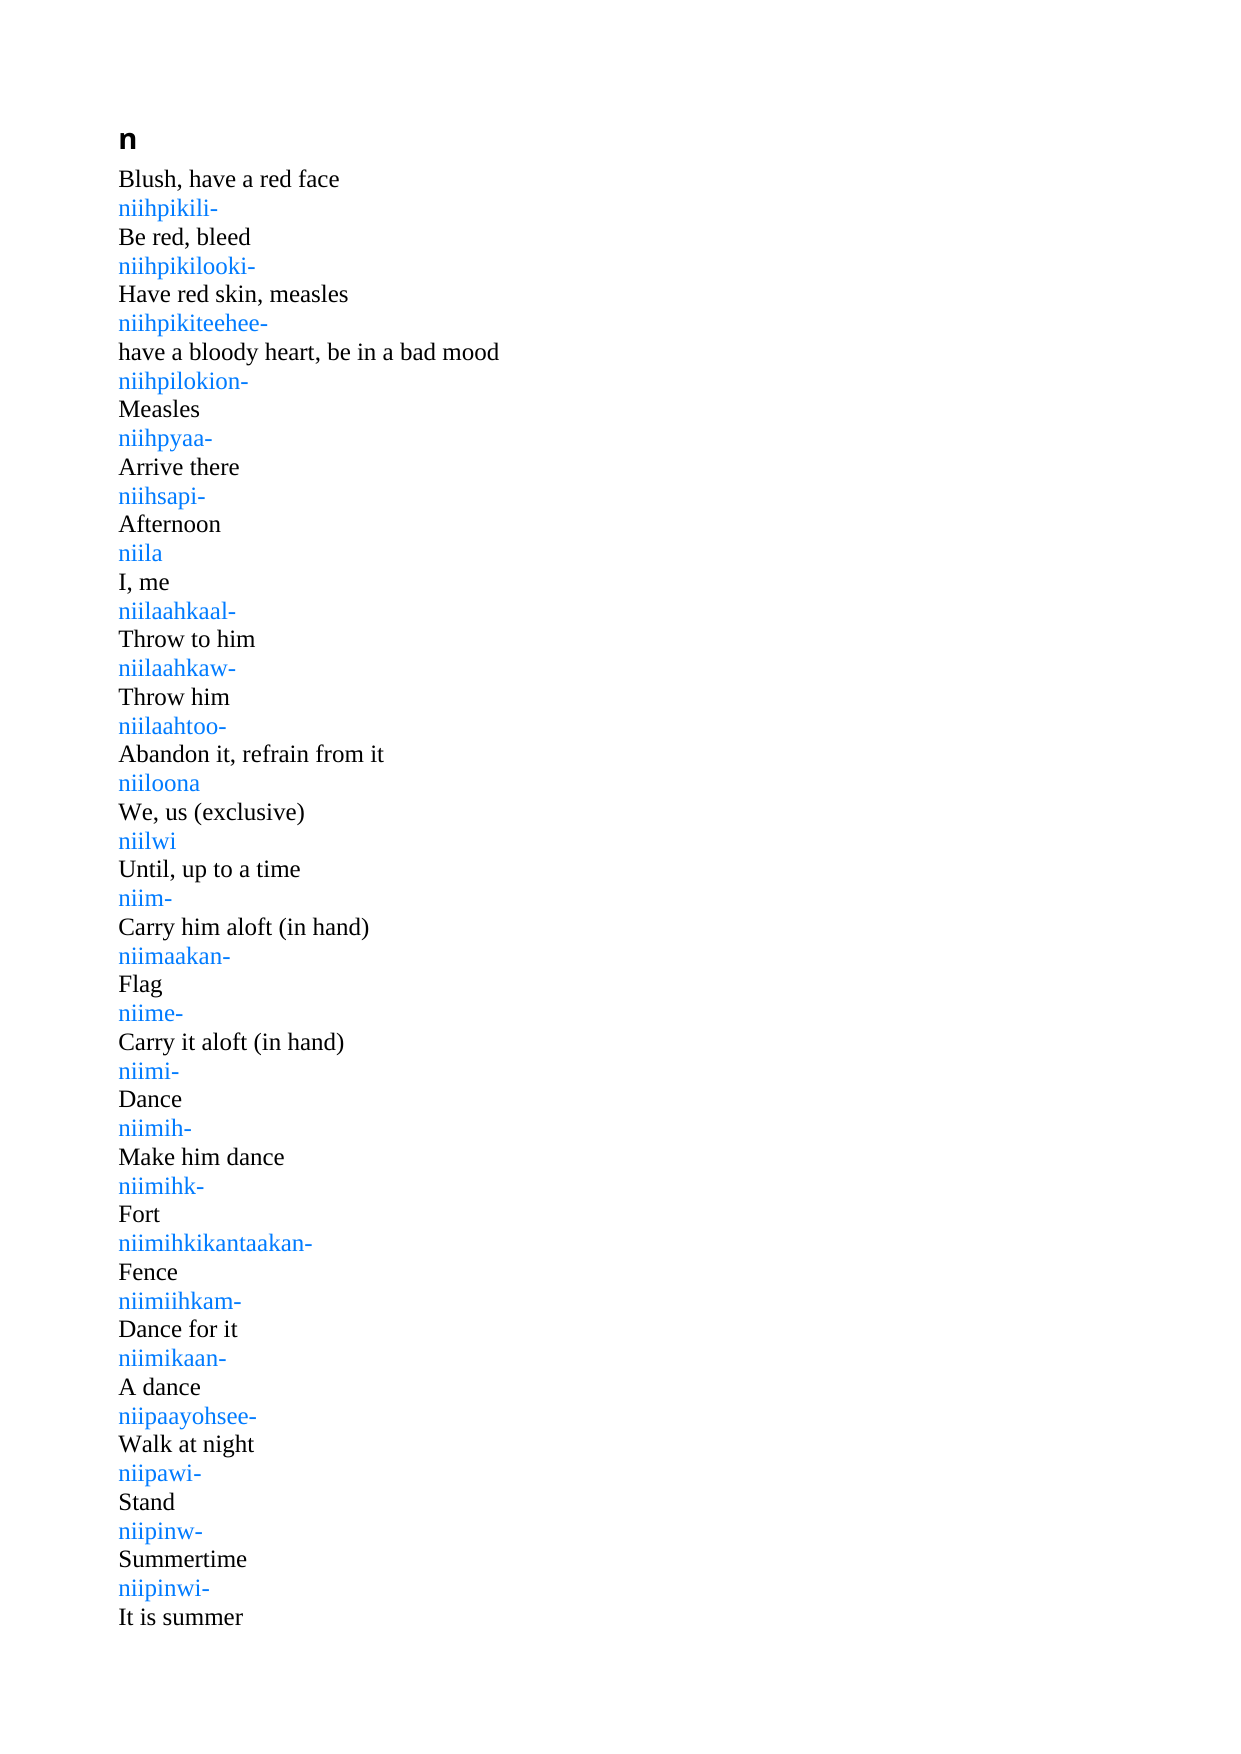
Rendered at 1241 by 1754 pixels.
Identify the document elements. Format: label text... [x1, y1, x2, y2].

table_cell niilwi Until, up to a time [118, 826, 842, 883]
table_cell niimiihkam- Dance for it [118, 1286, 842, 1343]
table_cell niime- Carry it aloft (in hand) [118, 998, 842, 1056]
table_cell niilaahtoo- Abandon it, refrain from it [118, 711, 842, 768]
table_cell niihpikili- Be red, bleed [118, 193, 842, 251]
table_cell niimi- Dance [118, 1056, 842, 1113]
table_cell niim- Carry him aloft (in hand) [118, 883, 842, 941]
table_cell niihpikiteehee- have a bloody heart, be in a bad mood [118, 308, 842, 366]
table_cell niilaahkaw- Throw him [118, 653, 842, 711]
table_cell niilaahkaal- Throw to him [118, 596, 842, 653]
table_cell Blush, have a red face [118, 165, 842, 193]
table_cell niiloona We, us (exclusive) [118, 768, 842, 826]
table_cell niimaakan- Flag [118, 941, 842, 998]
table_cell niihsapi- Afternoon [118, 481, 842, 538]
table_cell niihpikilooki- Have red skin, measles [118, 251, 842, 308]
table_cell niipaayohsee- Walk at night [118, 1401, 842, 1458]
table_cell niihpilokion- Measles [118, 366, 842, 423]
table_cell niihpyaa- Arrive there [118, 423, 842, 481]
table_cell niimihk- Fort [118, 1171, 842, 1228]
table_cell niimikaan- A dance [118, 1343, 842, 1401]
table_cell niimih- Make him dance [118, 1113, 842, 1171]
table_header n [118, 118, 842, 164]
table_cell niipinw- Summertime [118, 1516, 842, 1573]
table_cell niimihkikantaakan- Fence [118, 1228, 842, 1286]
table_cell niipinwi- It is summer [118, 1573, 842, 1631]
table_cell niila I, me [118, 538, 842, 596]
table_cell niipawi- Stand [118, 1458, 842, 1516]
